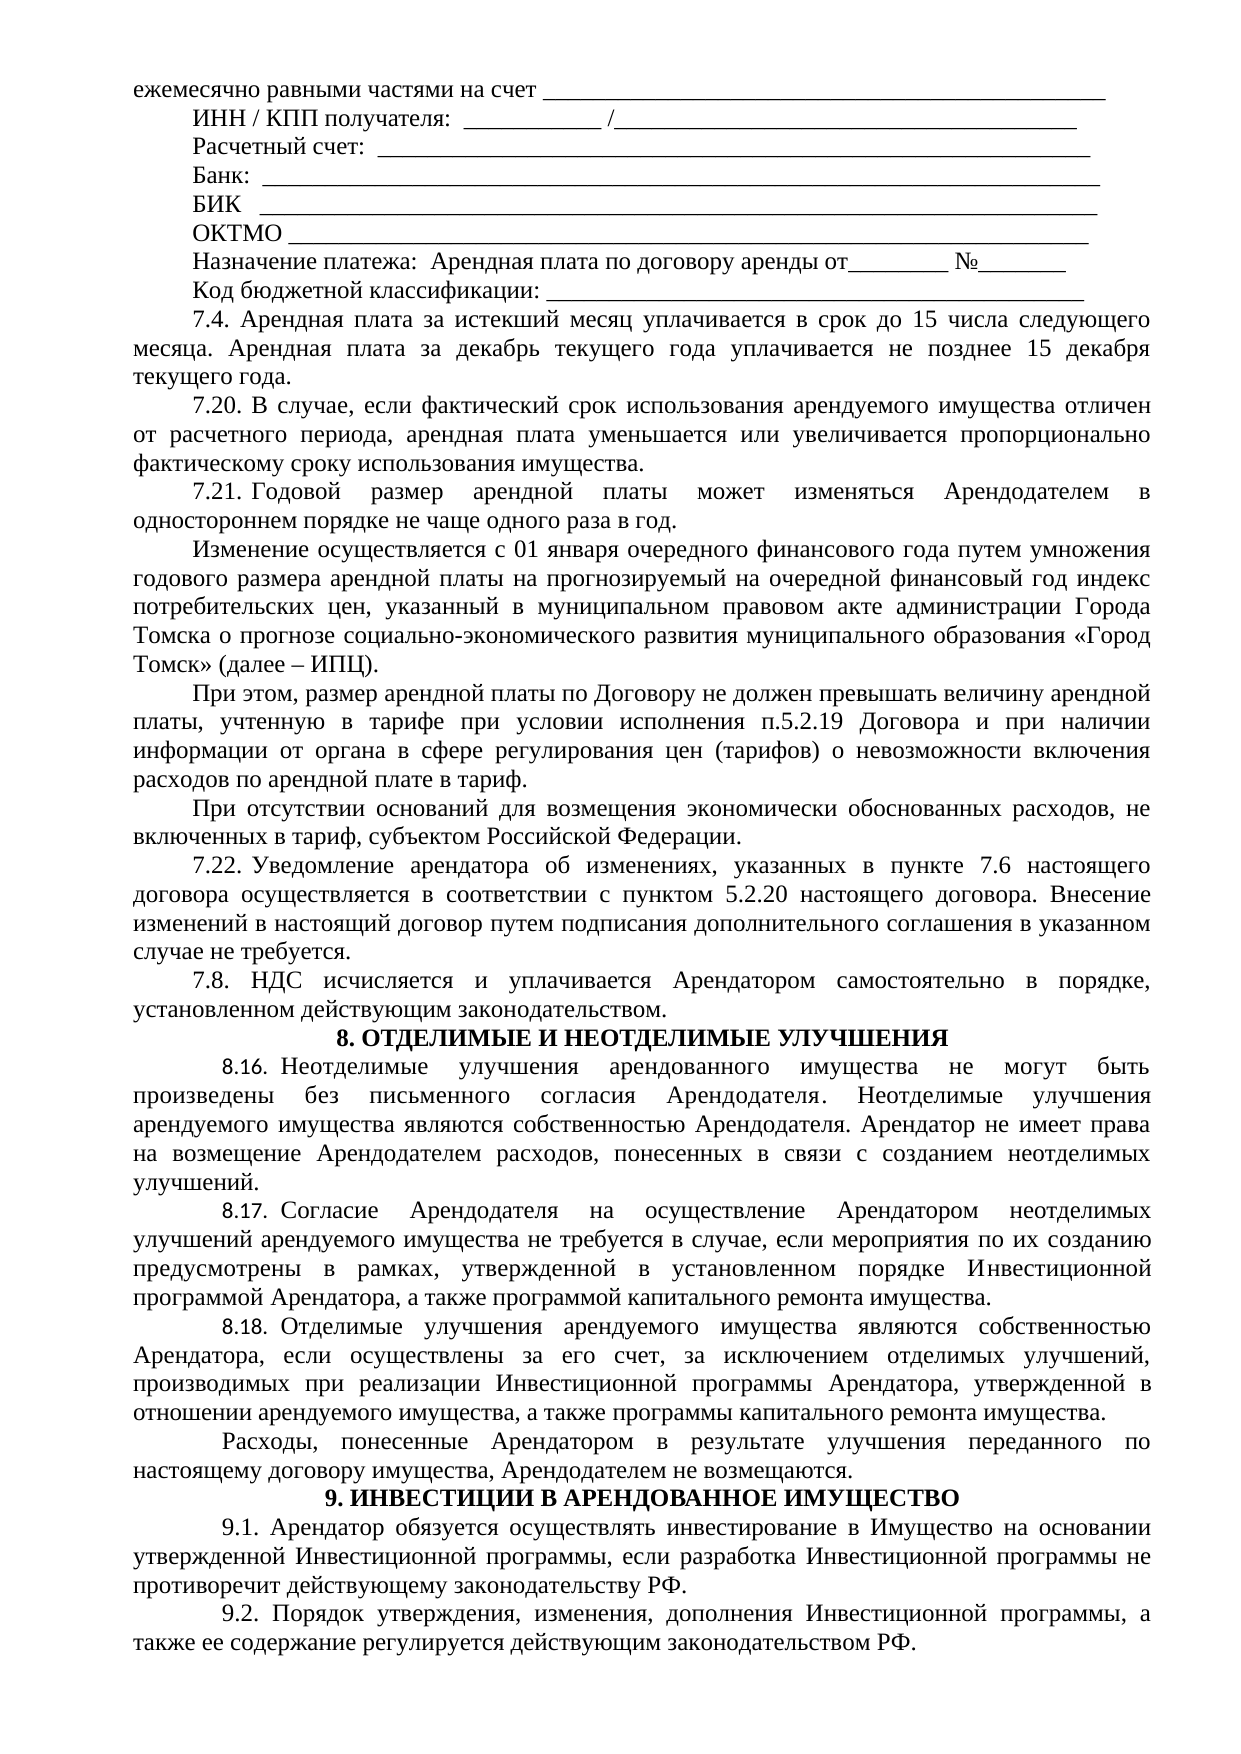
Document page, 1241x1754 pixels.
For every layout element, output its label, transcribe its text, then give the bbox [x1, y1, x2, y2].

text 8. ОТДЕЛИМЫЕ И НЕОТДЕЛИМЫЕ УЛУЧШЕНИЯ [133, 1023, 1152, 1051]
text Расходы, понесенные Арендатором в результате улучшения переданного по настоящему договору имущества, Арендодателем не возмещаются. [133, 1426, 1152, 1483]
text 9.2. Порядок утверждения, изменения, дополнения Инвестиционной программы, а также ее содержание регулируется действующим законодательством РФ. [133, 1598, 1152, 1656]
text БИК ___________________________________________________________________ [133, 189, 1152, 218]
list Отделимые улучшения арендуемого имущества являются собственностью Арендатора, если осуществлены за его счет, за исключением отделимых улучшений, производимых при реализации Инвестиционной программы Арендатора, утвержденной в отношении арендуемого имущества, а также программы капитального ремонта имущества. [133, 1311, 1152, 1426]
text Изменение осуществляется с 01 января очередного финансового года путем умножения годового размера арендной платы на прогнозируемый на очередной финансовый год индекс потребительских цен, указанный в муниципальном правовом акте администрации Города Томска о прогнозе социально-экономического развития муниципального образования «Город Томск» (далее – ИПЦ). [133, 534, 1152, 678]
text 9.1. Арендатор обязуется осуществлять инвестирование в Имущество на основании утвержденной Инвестиционной программы, если разработка Инвестиционной программы не противоречит действующему законодательству РФ. [133, 1512, 1152, 1598]
text 7.4. Арендная плата за истекший месяц уплачивается в срок до 15 числа следующего месяца. Арендная плата за декабрь текущего года уплачивается не позднее 15 декабря текущего года. [133, 304, 1152, 390]
text Код бюджетной классификации: ___________________________________________ [133, 275, 1152, 304]
text Банк: ___________________________________________________________________ [133, 160, 1152, 189]
list Неотделимые улучшения арендованного имущества не могут быть произведены без письменного согласия Арендодателя. Неотделимые улучшения арендуемого имущества являются собственностью Арендодателя. Арендатор не имеет права на возмещение Арендодателем расходов, понесенных в связи с созданием неотделимых улучшений. [133, 1051, 1152, 1195]
list Уведомление арендатора об изменениях, указанных в пункте 7.6 настоящего договора осуществляется в соответствии с пунктом 5.2.20 настоящего договора. Внесение изменений в настоящий договор путем подписания дополнительного соглашения в указанном случае не требуется. [133, 850, 1152, 965]
list В случае, если фактический срок использования арендуемого имущества отличен от расчетного периода, арендная плата уменьшается или увеличивается пропорционально фактическому сроку использования имущества. [133, 390, 1152, 476]
text ОКТМО ________________________________________________________________ [133, 218, 1152, 246]
text ИНН / КПП получателя: ___________ /_____________________________________ [133, 103, 1152, 131]
text При этом, размер арендной платы по Договору не должен превышать величину арендной платы, учтенную в тарифе при условии исполнения п.5.2.19 Договора и при наличии информации от органа в сфере регулирования цен (тарифов) о невозможности включения расходов по арендной плате в тариф. [133, 678, 1152, 793]
text ежемесячно равными частями на счет _____________________________________________ [133, 74, 1152, 103]
text При отсутствии оснований для возмещения экономически обоснованных расходов, не включенных в тариф, субъектом Российской Федерации. [133, 793, 1152, 850]
text 7.8. НДС исчисляется и уплачивается Арендатором самостоятельно в порядке, установленном действующим законодательством. [133, 965, 1152, 1023]
text 9. ИНВЕСТИЦИИ В АРЕНДОВАННОЕ ИМУЩЕСТВО [133, 1483, 1152, 1512]
text Расчетный счет: _________________________________________________________ [133, 131, 1152, 160]
list Согласие Арендодателя на осуществление Арендатором неотделимых улучшений арендуемого имущества не требуется в случае, если мероприятия по их созданию предусмотрены в рамках, утвержденной в установленном порядке Инвестиционной программой Арендатора, а также программой капитального ремонта имущества. [133, 1195, 1152, 1311]
list Годовой размер арендной платы может изменяться Арендодателем в одностороннем порядке не чаще одного раза в год. [133, 476, 1152, 534]
text Назначение платежа: Арендная плата по договору аренды от________ №_______ [133, 246, 1152, 275]
